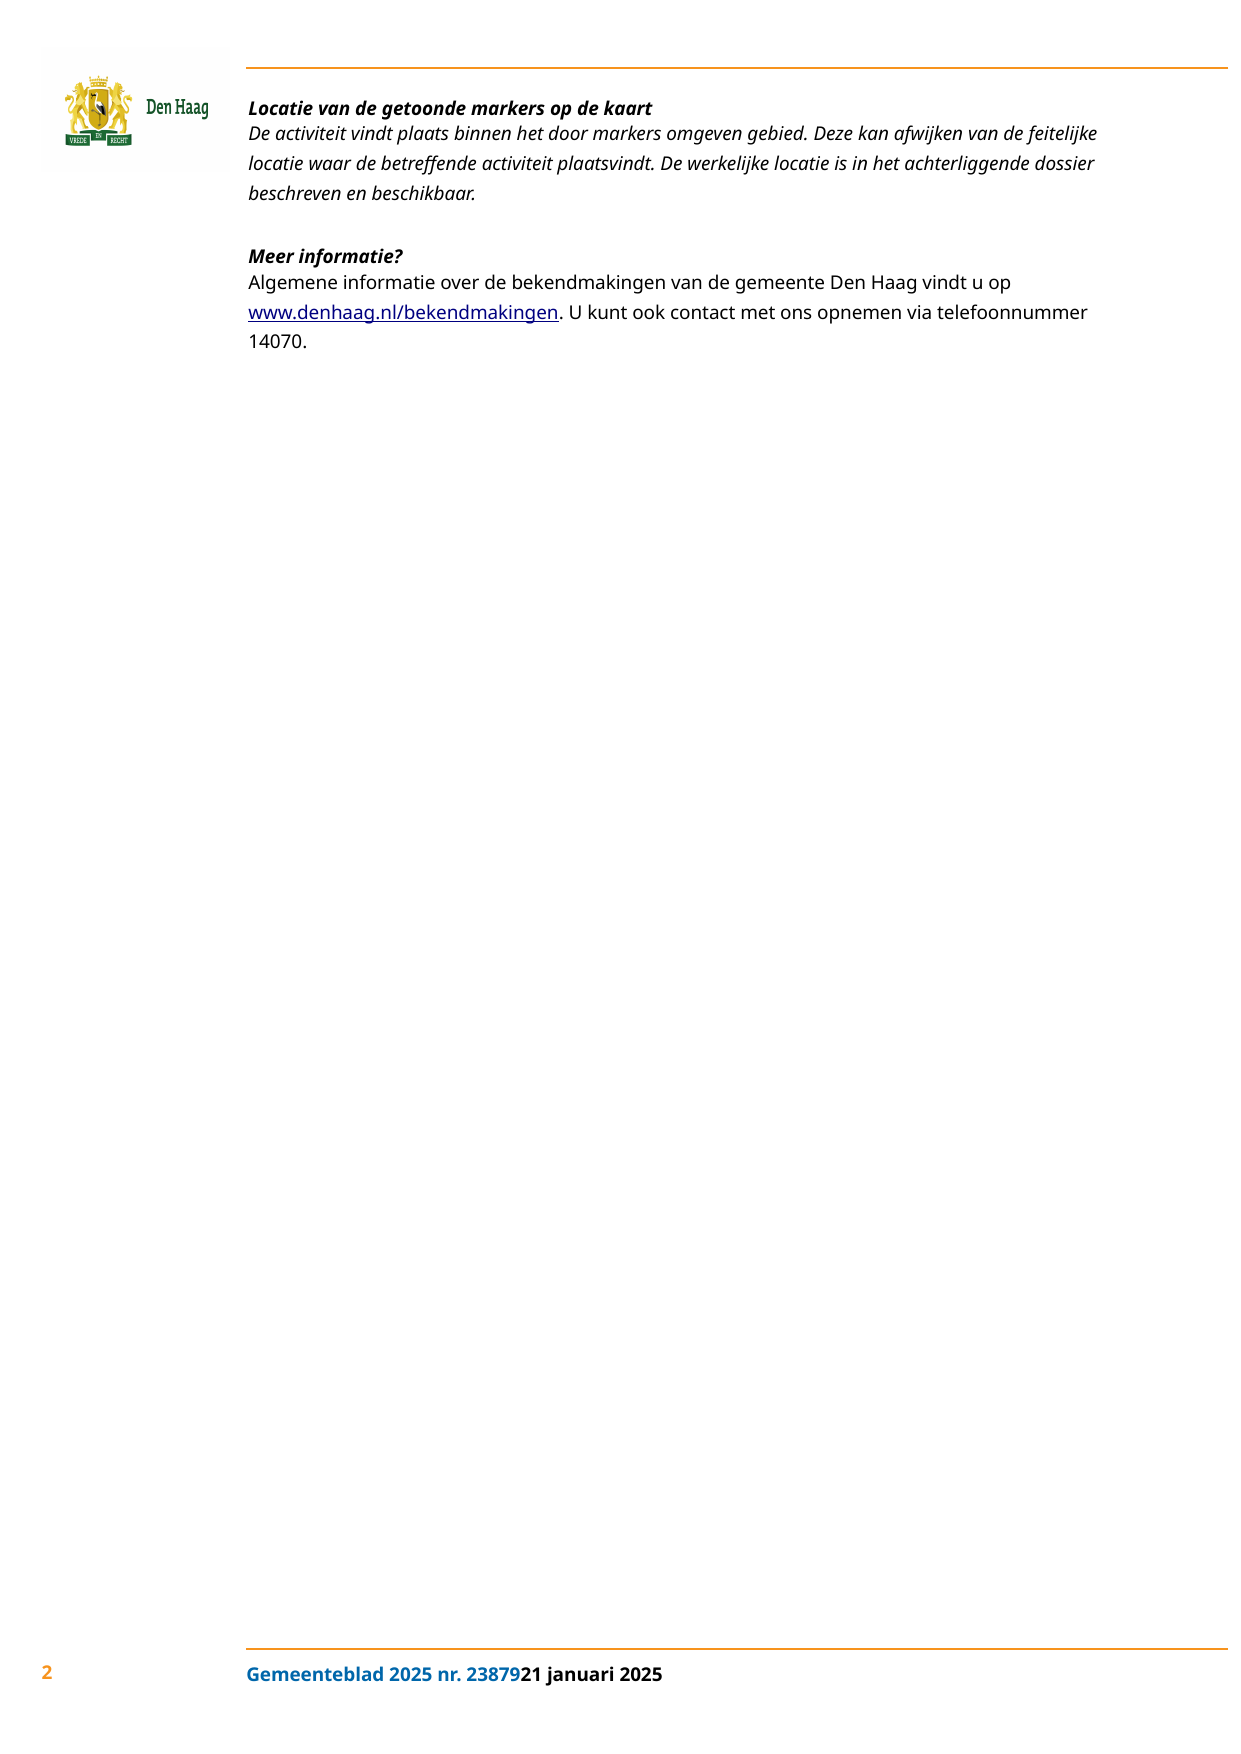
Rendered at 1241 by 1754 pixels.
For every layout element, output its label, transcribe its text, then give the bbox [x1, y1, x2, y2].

text De activiteit vindt plaats binnen het door markers omgeven gebied. Deze kan afwijken van de feitelijke locatie waar de betreffende activiteit plaatsvindt. De werkelijke locatie is in het achterliggende dossier beschreven en beschikbaar. [248, 121, 1152, 205]
text Meer informatie? [248, 244, 1152, 269]
text Algemene informatie over de bekendmakingen van de gemeente Den Haag vindt u op www.denhaag.nl/bekendmakingen. U kunt ook contact met ons opnemen via telefoonnummer 14070. [248, 269, 1152, 354]
picture [41, 47, 231, 172]
text Locatie van de getoonde markers op de kaart [248, 95, 1152, 121]
